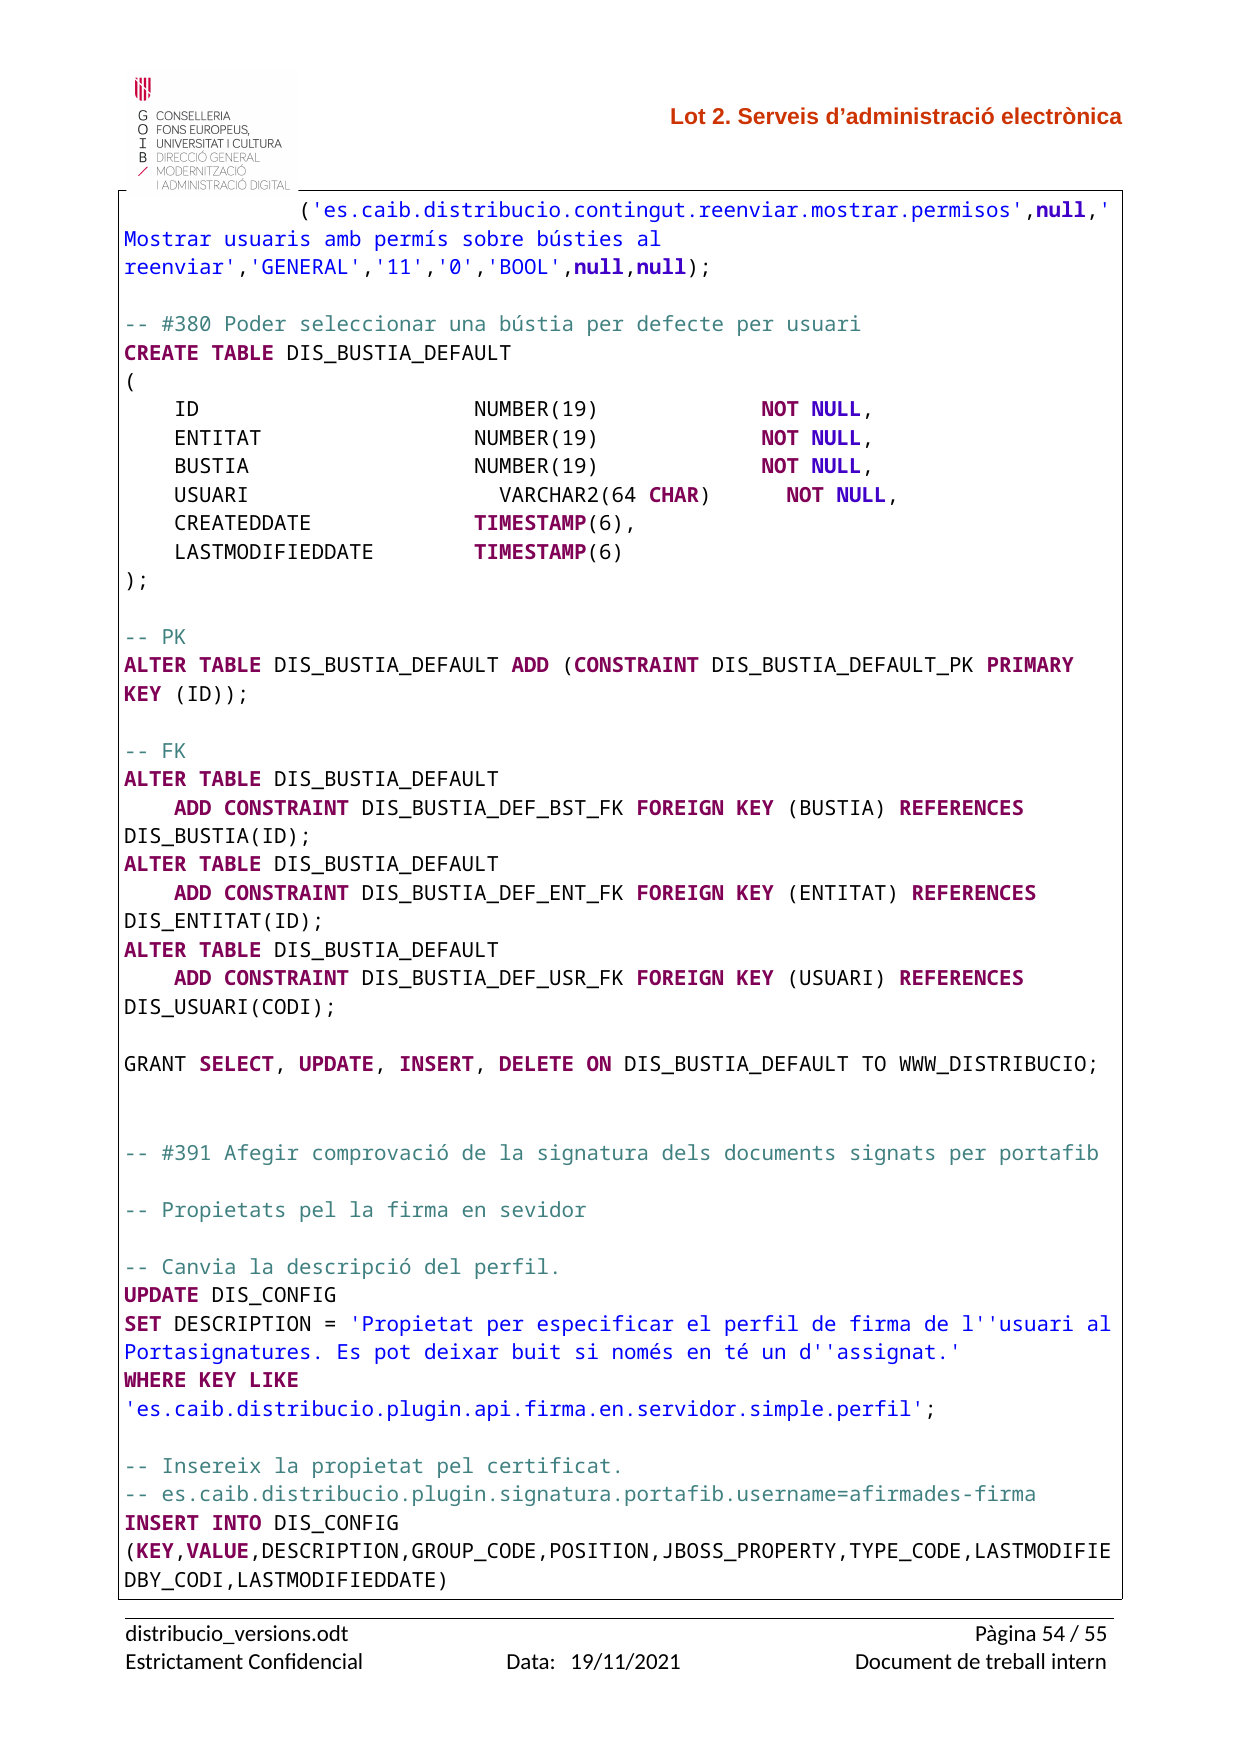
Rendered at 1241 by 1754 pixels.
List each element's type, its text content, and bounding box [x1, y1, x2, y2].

picture [126, 70, 299, 197]
table_header ('es.caib.distribucio.contingut.reenviar.mostrar.permisos',null,'Mostrar usuaris amb permís sobre bústies al reenviar','GENERAL','11','0','BOOL',null,null); -- #380 Poder seleccionar una bústia per defecte per usuari CREATE TABLE DIS_BUSTIA_DEFAULT ( ID NUMBER(19) NOT NULL, ENTITAT NUMBER(19) NOT NULL, BUSTIA NUMBER(19) NOT NULL, USUARI VARCHAR2(64 CHAR) NOT NULL, CREATEDDATE TIMESTAMP(6), LASTMODIFIEDDATE TIMESTAMP(6) ); -- PK ALTER TABLE DIS_BUSTIA_DEFAULT ADD (CONSTRAINT DIS_BUSTIA_DEFAULT_PK PRIMARY KEY (ID)); -- FK ALTER TABLE DIS_BUSTIA_DEFAULT ADD CONSTRAINT DIS_BUSTIA_DEF_BST_FK FOREIGN KEY (BUSTIA) REFERENCES DIS_BUSTIA(ID); ALTER TABLE DIS_BUSTIA_DEFAULT ADD CONSTRAINT DIS_BUSTIA_DEF_ENT_FK FOREIGN KEY (ENTITAT) REFERENCES DIS_ENTITAT(ID); ALTER TABLE DIS_BUSTIA_DEFAULT ADD CONSTRAINT DIS_BUSTIA_DEF_USR_FK FOREIGN KEY (USUARI) REFERENCES DIS_USUARI(CODI); GRANT SELECT, UPDATE, INSERT, DELETE ON DIS_BUSTIA_DEFAULT TO WWW_DISTRIBUCIO; -- #391 Afegir comprovació de la signatura dels documents signats per portafib -- Propietats pel la firma en sevidor -- Canvia la descripció del perfil. UPDATE DIS_CONFIG SET DESCRIPTION = 'Propietat per especificar el perfil de firma de l''usuari al Portasignatures. Es pot deixar buit si només en té un d''assignat.' WHERE KEY LIKE 'es.caib.distribucio.plugin.api.firma.en.servidor.simple.perfil'; -- Insereix la propietat pel certificat. -- es.caib.distribucio.plugin.signatura.portafib.username=afirmades-firma INSERT INTO DIS_CONFIG (KEY,VALUE,DESCRIPTION,GROUP_CODE,POSITION,JBOSS_PROPERTY,TYPE_CODE,LASTMODIFIEDBY_CODI,LASTMODIFIEDDATE) [119, 191, 1122, 1599]
